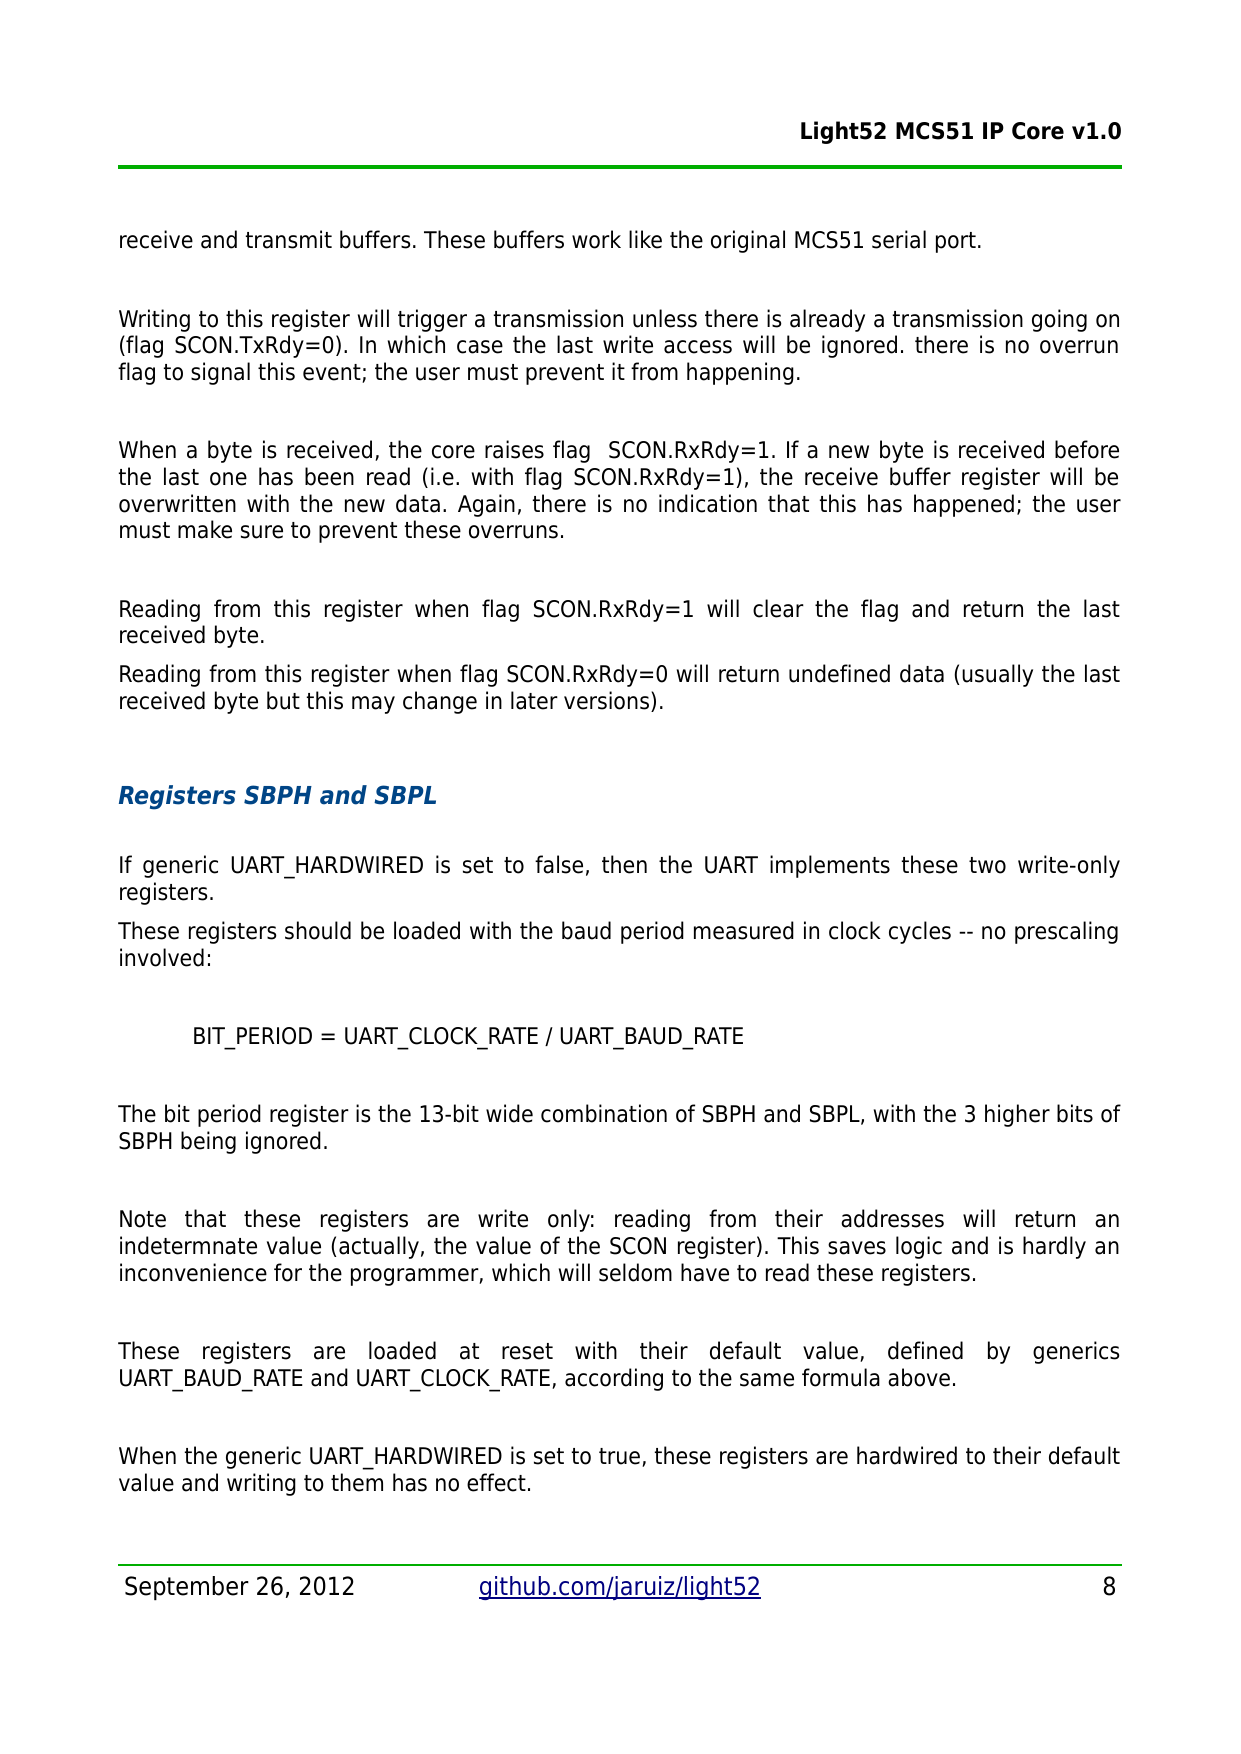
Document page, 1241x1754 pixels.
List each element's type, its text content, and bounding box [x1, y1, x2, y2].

text When the generic UART_HARDWIRED is set to true, these registers are hardwired to their default value and writing to them has no effect. [118, 1443, 1122, 1496]
text These registers should be loaded with the baud period measured in clock cycles -- no prescaling involved: [118, 918, 1122, 971]
text These registers are loaded at reset with their default value, defined by generics UART_BAUD_RATE and UART_CLOCK_RATE, according to the same formula above. [118, 1338, 1122, 1391]
text receive and transmit buffers. These buffers work like the original MCS51 serial port. [118, 227, 1122, 254]
subtitle Registers SBPH and SBPL [118, 782, 1122, 811]
text Reading from this register when flag SCON.RxRdy=1 will clear the flag and return the last received byte. [118, 596, 1122, 649]
text When a byte is received, the core raises flag SCON.RxRdy=1. If a new byte is received before the last one has been read (i.e. with flag SCON.RxRdy=1), the receive buffer register will be overwritten with the new data. Again, there is no indication that this has happened; the user must make sure to prevent these overruns. [118, 437, 1122, 544]
text Reading from this register when flag SCON.RxRdy=0 will return undefined data (usually the last received byte but this may change in later versions). [118, 662, 1122, 715]
text Writing to this register will trigger a transmission unless there is already a transmission going on (flag SCON.TxRdy=0). In which case the last write access will be ignored. there is no overrun flag to signal this event; the user must prevent it from happening. [118, 306, 1122, 386]
text The bit period register is the 13-bit wide combination of SBPH and SBPL, with the 3 higher bits of SBPH being ignored. [118, 1101, 1122, 1155]
text Note that these registers are write only: reading from their addresses will return an indetermnate value (actually, the value of the SCON register). This saves logic and is hardly an inconvenience for the programmer, which will seldom have to read these registers. [118, 1206, 1122, 1286]
text If generic UART_HARDWIRED is set to false, then the UART implements these two write-only registers. [118, 852, 1122, 906]
text BIT_PERIOD = UART_CLOCK_RATE / UART_BAUD_RATE [118, 1023, 1122, 1050]
